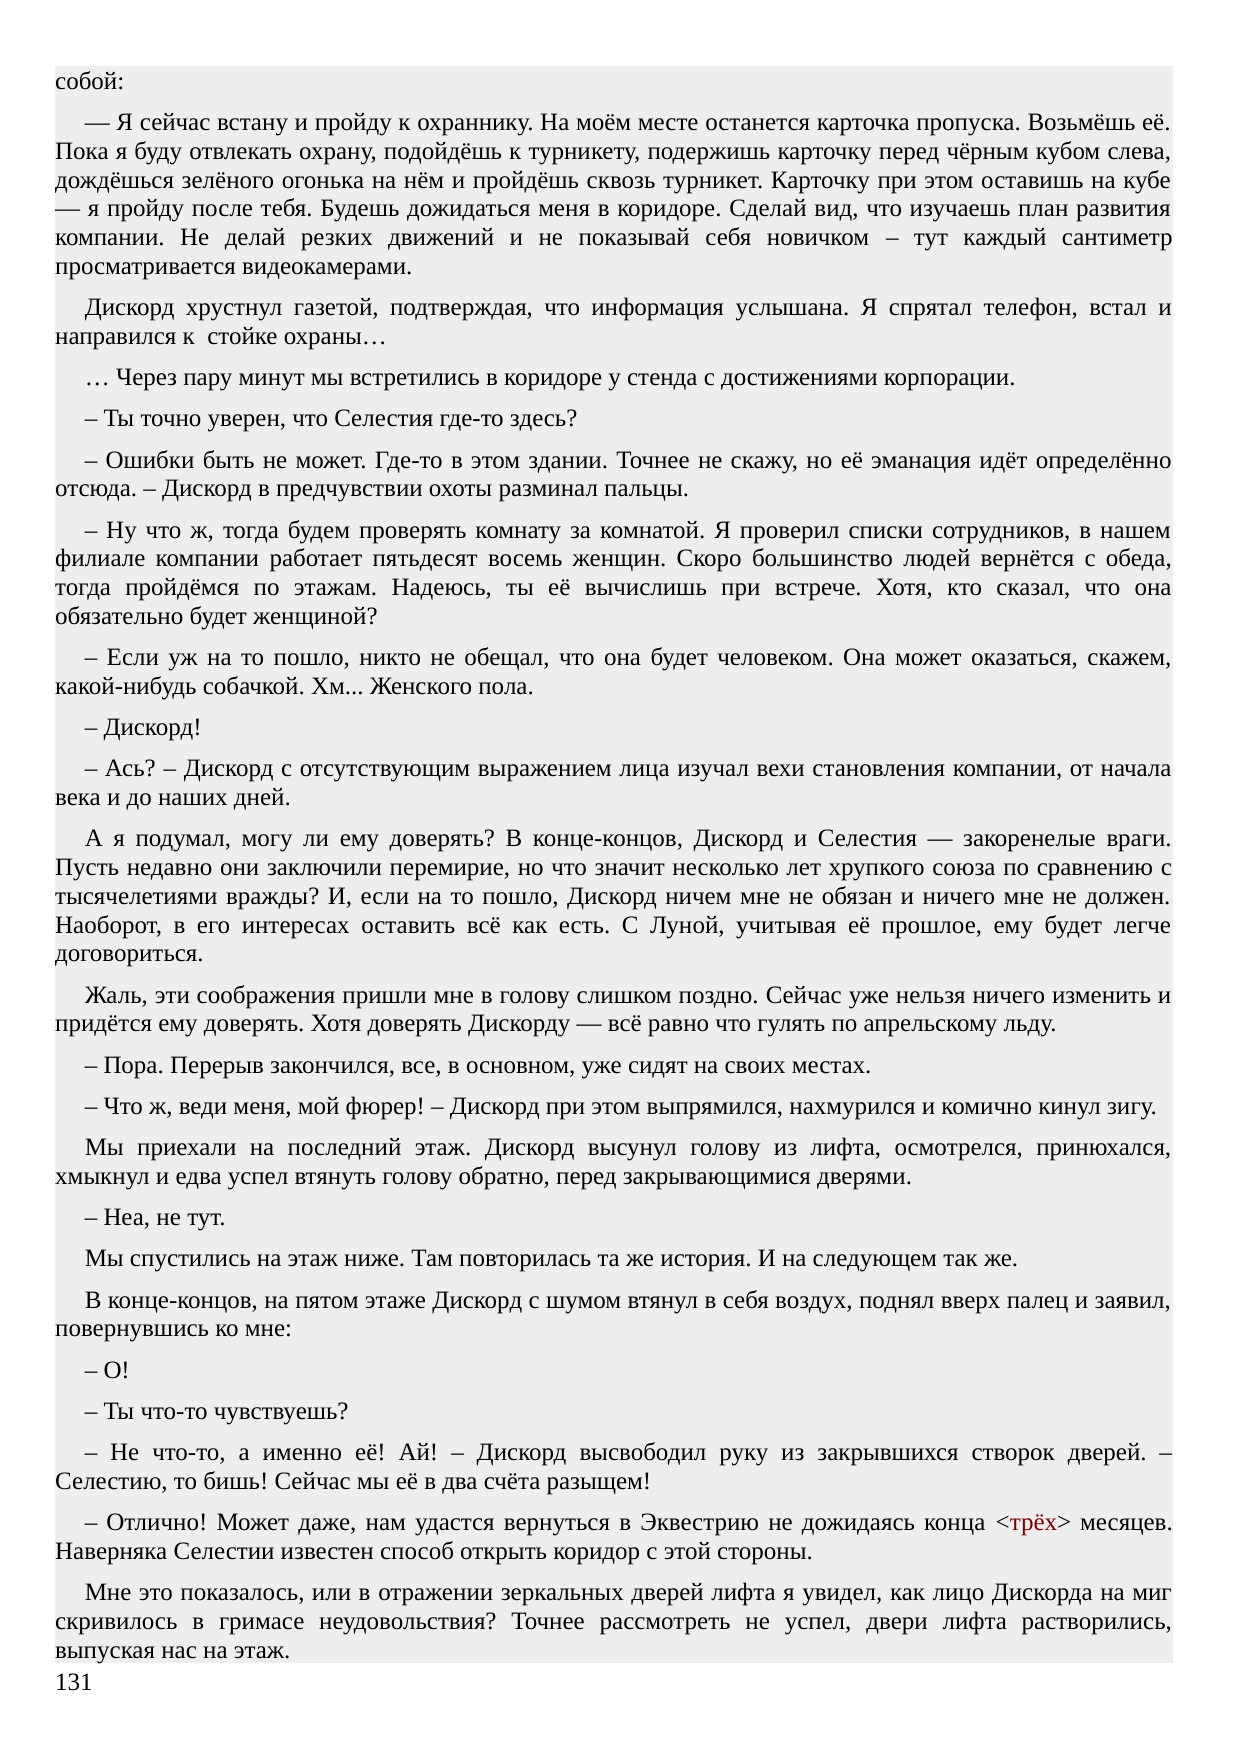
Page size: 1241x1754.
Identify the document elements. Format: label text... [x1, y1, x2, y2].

text – Что ж, веди меня, мой фюрер! – Дискорд при этом выпрямился, нахмурился и комично кинул зигу. [55, 1091, 1173, 1120]
text – Ты что-то чувствуешь? [55, 1396, 1173, 1425]
text – Неа, не тут. [55, 1202, 1173, 1231]
text В конце-концов, на пятом этаже Дискорд с шумом втянул в себя воздух, поднял вверх палец и заявил, повернувшись ко мне: [55, 1285, 1173, 1342]
text Мне это показалось, или в отражении зеркальных дверей лифта я увидел, как лицо Дискорда на миг скривилось в гримасе неудовольствия? Точнее рассмотреть не успел, двери лифта растворились, выпуская нас на этаж. [55, 1577, 1173, 1663]
text собой: [55, 66, 1173, 95]
text – Ошибки быть не может. Где-то в этом здании. Точнее не скажу, но её эманация идёт определённо отсюда. – Дискорд в предчувствии охоты разминал пальцы. [55, 445, 1173, 502]
text – Ну что ж, тогда будем проверять комнату за комнатой. Я проверил списки сотрудников, в нашем филиале компании работает пятьдесят восемь женщин. Скоро большинство людей вернётся с обеда, тогда пройдёмся по этажам. Надеюсь, ты её вычислишь при встрече. Хотя, кто сказал, что она обязательно будет женщиной? [55, 515, 1173, 630]
text – Ты точно уверен, что Селестия где-то здесь? [55, 403, 1173, 432]
text Мы спустились на этаж ниже. Там повторилась та же история. И на следующем так же. [55, 1243, 1173, 1272]
text — Я сейчас встану и пройду к охраннику. На моём месте останется карточка пропуска. Возьмёшь её. Пока я буду отвлекать охрану, подойдёшь к турникету, подержишь карточку перед чёрным кубом слева, дождёшься зелёного огонька на нём и пройдёшь сквозь турникет. Карточку при этом оставишь на кубе — я пройду после тебя. Будешь дожидаться меня в коридоре. Сделай вид, что изучаешь план развития компании. Не делай резких движений и не показывай себя новичком – тут каждый сантиметр просматривается видеокамерами. [55, 107, 1173, 280]
text – Ась? – Дискорд с отсутствующим выражением лица изучал вехи становления компании, от начала века и до наших дней. [55, 753, 1173, 811]
text – Если уж на то пошло, никто не обещал, что она будет человеком. Она может оказаться, скажем, какой-нибудь собачкой. Хм... Женского пола. [55, 642, 1173, 700]
text – О! [55, 1355, 1173, 1383]
text А я подумал, могу ли ему доверять? В конце-концов, Дискорд и Селестия — закоренелые враги. Пусть недавно они заключили перемирие, но что значит несколько лет хрупкого союза по сравнению с тысячелетиями вражды? И, если на то пошло, Дискорд ничем мне не обязан и ничего мне не должен. Наоборот, в его интересах оставить всё как есть. С Луной, учитывая её прошлое, ему будет легче договориться. [55, 823, 1173, 967]
text – Пора. Перерыв закончился, все, в основном, уже сидят на своих местах. [55, 1050, 1173, 1078]
text Дискорд хрустнул газетой, подтверждая, что информация услышана. Я спрятал телефон, встал и направился к стойке охраны… [55, 292, 1173, 350]
text – Отлично! Может даже, нам удастся вернуться в Эквестрию не дожидаясь конца <трёх> месяцев. Наверняка Селестии известен способ открыть коридор с этой стороны. [55, 1507, 1173, 1565]
text – Не что-то, а именно её! Ай! – Дискорд высвободил руку из закрывшихся створок дверей. – Селестию, то бишь! Сейчас мы её в два счёта разыщем! [55, 1437, 1173, 1495]
text Мы приехали на последний этаж. Дискорд высунул голову из лифта, осмотрелся, принюхался, хмыкнул и едва успел втянуть голову обратно, перед закрывающимися дверями. [55, 1132, 1173, 1190]
text Жаль, эти соображения пришли мне в голову слишком поздно. Сейчас уже нельзя ничего изменить и придётся ему доверять. Хотя доверять Дискорду — всё равно что гулять по апрельскому льду. [55, 980, 1173, 1037]
text – Дискорд! [55, 712, 1173, 741]
text … Через пару минут мы встретились в коридоре у стенда с достижениями корпорации. [55, 362, 1173, 391]
